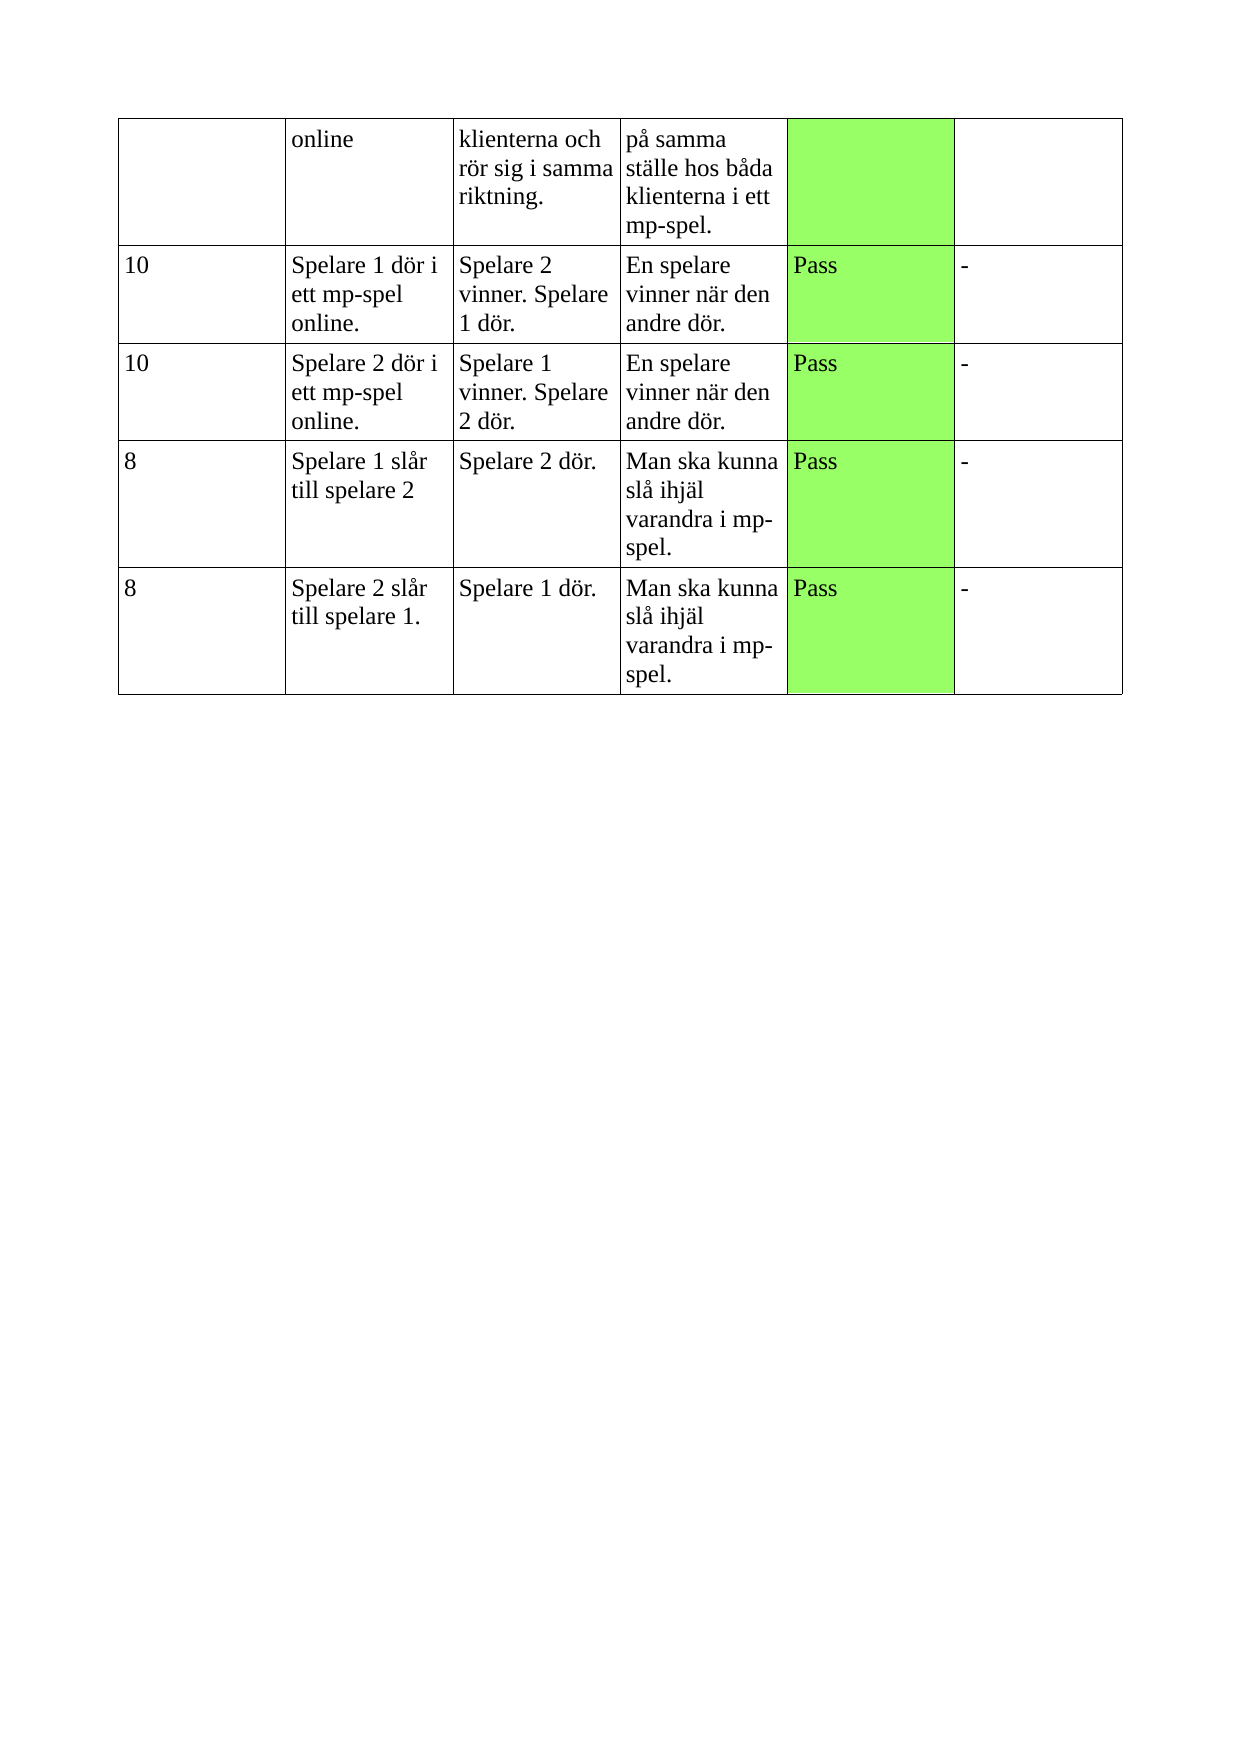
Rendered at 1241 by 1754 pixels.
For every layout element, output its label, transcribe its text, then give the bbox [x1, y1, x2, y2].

table_cell 10 [119, 246, 285, 342]
table_cell - [955, 441, 1122, 567]
table_cell - [955, 568, 1122, 693]
table_cell Pass [788, 246, 954, 342]
table_cell Man ska kunna slå ihjäl varandra i mp-spel. [621, 568, 787, 693]
table_cell 8 [119, 441, 285, 567]
table_cell Spelare 2 slår till spelare 1. [286, 568, 453, 693]
table_cell Pass [788, 568, 954, 693]
table_cell Spelare 1 dör. [454, 568, 620, 693]
table_cell - [955, 119, 1122, 245]
table_cell - [955, 246, 1122, 342]
table_cell En spelare vinner när den andre dör. [621, 344, 787, 440]
table_cell 8 [119, 568, 285, 693]
table_cell Spelare 2 vinner. Spelare 1 dör. [454, 246, 620, 342]
table_cell Pass [788, 344, 954, 440]
table_cell Spelare 2 dör i ett mp-spel online. [286, 344, 453, 440]
table_cell [788, 119, 954, 245]
table_cell [119, 119, 285, 245]
table_cell 10 [119, 344, 285, 440]
table_cell Spelare 1 slår till spelare 2 [286, 441, 453, 567]
table_cell online [286, 119, 453, 245]
table_cell - [955, 344, 1122, 440]
table_cell Pass [788, 441, 954, 567]
table_cell Spelare 1 vinner. Spelare 2 dör. [454, 344, 620, 440]
table_cell på samma ställe hos båda klienterna i ett mp-spel. [621, 119, 787, 245]
table_cell Spelare 2 dör. [454, 441, 620, 567]
table_cell Spelare 1 dör i ett mp-spel online. [286, 246, 453, 342]
table_cell klienterna och rör sig i samma riktning. [454, 119, 620, 245]
table_cell En spelare vinner när den andre dör. [621, 246, 787, 342]
table_cell Man ska kunna slå ihjäl varandra i mp-spel. [621, 441, 787, 567]
